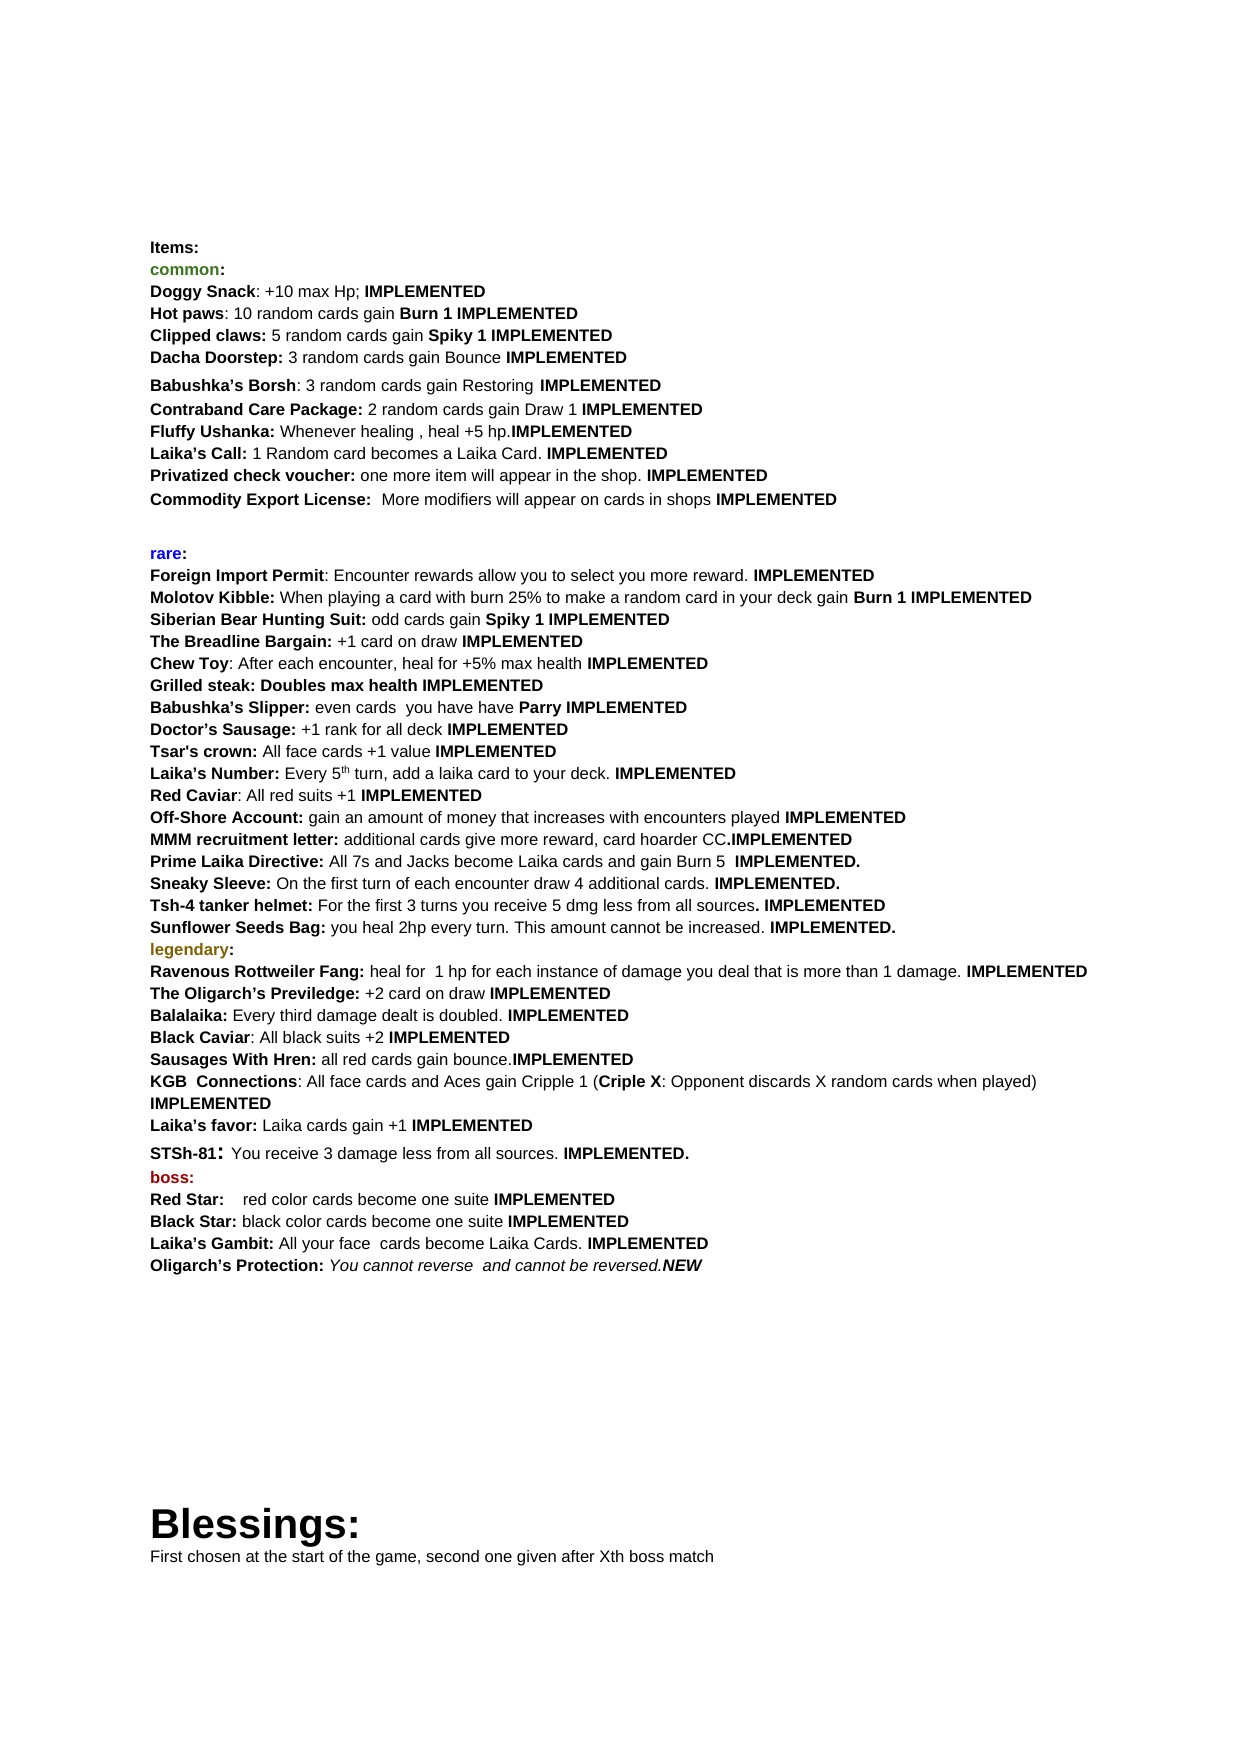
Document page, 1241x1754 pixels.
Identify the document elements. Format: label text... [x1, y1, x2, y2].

text Laika’s Gambit: All your face cards become Laika Cards. IMPLEMENTED [150, 1234, 1090, 1253]
text Sneaky Sleeve: On the first turn of each encounter draw 4 additional cards. IMPLEMENTED. [150, 874, 1090, 893]
text Babushka’s Borsh: 3 random cards gain Restoring IMPLEMENTED [150, 370, 1090, 396]
text Oligarch’s Protection: You cannot reverse and cannot be reversed.NEW [150, 1256, 1090, 1275]
text Black Caviar: All black suits +2 IMPLEMENTED [150, 1028, 1090, 1047]
text The Oligarch’s Previledge: +2 card on draw IMPLEMENTED [150, 984, 1090, 1003]
text boss: [150, 1168, 1090, 1187]
text Balalaika: Every third damage dealt is doubled. IMPLEMENTED [150, 1006, 1090, 1025]
text Items: [150, 238, 1090, 257]
text Laika’s favor: Laika cards gain +1 IMPLEMENTED [150, 1116, 1090, 1135]
text Ravenous Rottweiler Fang: heal for 1 hp for each instance of damage you deal that is more than 1 damage. IMPLEMENTED [150, 962, 1090, 981]
text Doggy Snack: +10 max Hp; IMPLEMENTED [150, 282, 1090, 301]
text Babushka’s Slipper: even cards you have have Parry IMPLEMENTED [150, 698, 1090, 717]
text Red Star: red color cards become one suite IMPLEMENTED [150, 1190, 1090, 1209]
text Laika’s Number: Every 5th turn, add a laika card to your deck. IMPLEMENTED [150, 764, 1090, 783]
text Sausages With Hren: all red cards gain bounce.IMPLEMENTED [150, 1050, 1090, 1069]
text Molotov Kibble: When playing a card with burn 25% to make a random card in your deck gain Burn 1 IMPLEMENTED [150, 588, 1090, 607]
text KGB Connections: All face cards and Aces gain Cripple 1 (Criple X: Opponent discards X random cards when played) IMPLEMENTED [150, 1072, 1090, 1113]
text rare: [150, 544, 1090, 563]
text STSh-81: You receive 3 damage less from all sources. IMPLEMENTED. [150, 1138, 1090, 1164]
text First chosen at the start of the game, second one given after Xth boss match [150, 1547, 1090, 1566]
text Doctor’s Sausage: +1 rank for all deck IMPLEMENTED [150, 720, 1090, 739]
text Dacha Doorstep: 3 random cards gain Bounce IMPLEMENTED [150, 348, 1090, 367]
text Commodity Export License: More modifiers will appear on cards in shops IMPLEMENTED [150, 488, 1090, 511]
text Laika’s Call: 1 Random card becomes a Laika Card. IMPLEMENTED [150, 444, 1090, 463]
text MMM recruitment letter: additional cards give more reward, card hoarder CC.IMPLEMENTED [150, 830, 1090, 849]
text Tsar's crown: All face cards +1 value IMPLEMENTED [150, 742, 1090, 761]
text Tsh-4 tanker helmet: For the first 3 turns you receive 5 dmg less from all sources. IMPLEMENTED [150, 896, 1090, 915]
text Fluffy Ushanka: Whenever healing , heal +5 hp.IMPLEMENTED [150, 422, 1090, 441]
text Red Caviar: All red suits +1 IMPLEMENTED [150, 786, 1090, 805]
text Clipped claws: 5 random cards gain Spiky 1 IMPLEMENTED [150, 326, 1090, 345]
subtitle Blessings: [150, 1499, 1090, 1547]
text Foreign Import Permit: Encounter rewards allow you to select you more reward. IMPLEMENTED [150, 566, 1090, 585]
text The Breadline Bargain: +1 card on draw IMPLEMENTED [150, 632, 1090, 651]
text Grilled steak: Doubles max health IMPLEMENTED [150, 676, 1090, 695]
text Prime Laika Directive: All 7s and Jacks become Laika cards and gain Burn 5 IMPLEMENTED. [150, 852, 1090, 871]
text common: [150, 260, 1090, 279]
text Black Star: black color cards become one suite IMPLEMENTED [150, 1212, 1090, 1231]
text Hot paws: 10 random cards gain Burn 1 IMPLEMENTED [150, 304, 1090, 323]
text Privatized check voucher: one more item will appear in the shop. IMPLEMENTED [150, 466, 1090, 485]
text Siberian Bear Hunting Suit: odd cards gain Spiky 1 IMPLEMENTED [150, 610, 1090, 629]
text Chew Toy: After each encounter, heal for +5% max health IMPLEMENTED [150, 654, 1090, 673]
text legendary: [150, 940, 1090, 959]
text Off-Shore Account: gain an amount of money that increases with encounters played IMPLEMENTED [150, 808, 1090, 827]
text Sunflower Seeds Bag: you heal 2hp every turn. This amount cannot be increased. IMPLEMENTED. [150, 918, 1090, 937]
text Contraband Care Package: 2 random cards gain Draw 1 IMPLEMENTED [150, 400, 1090, 419]
